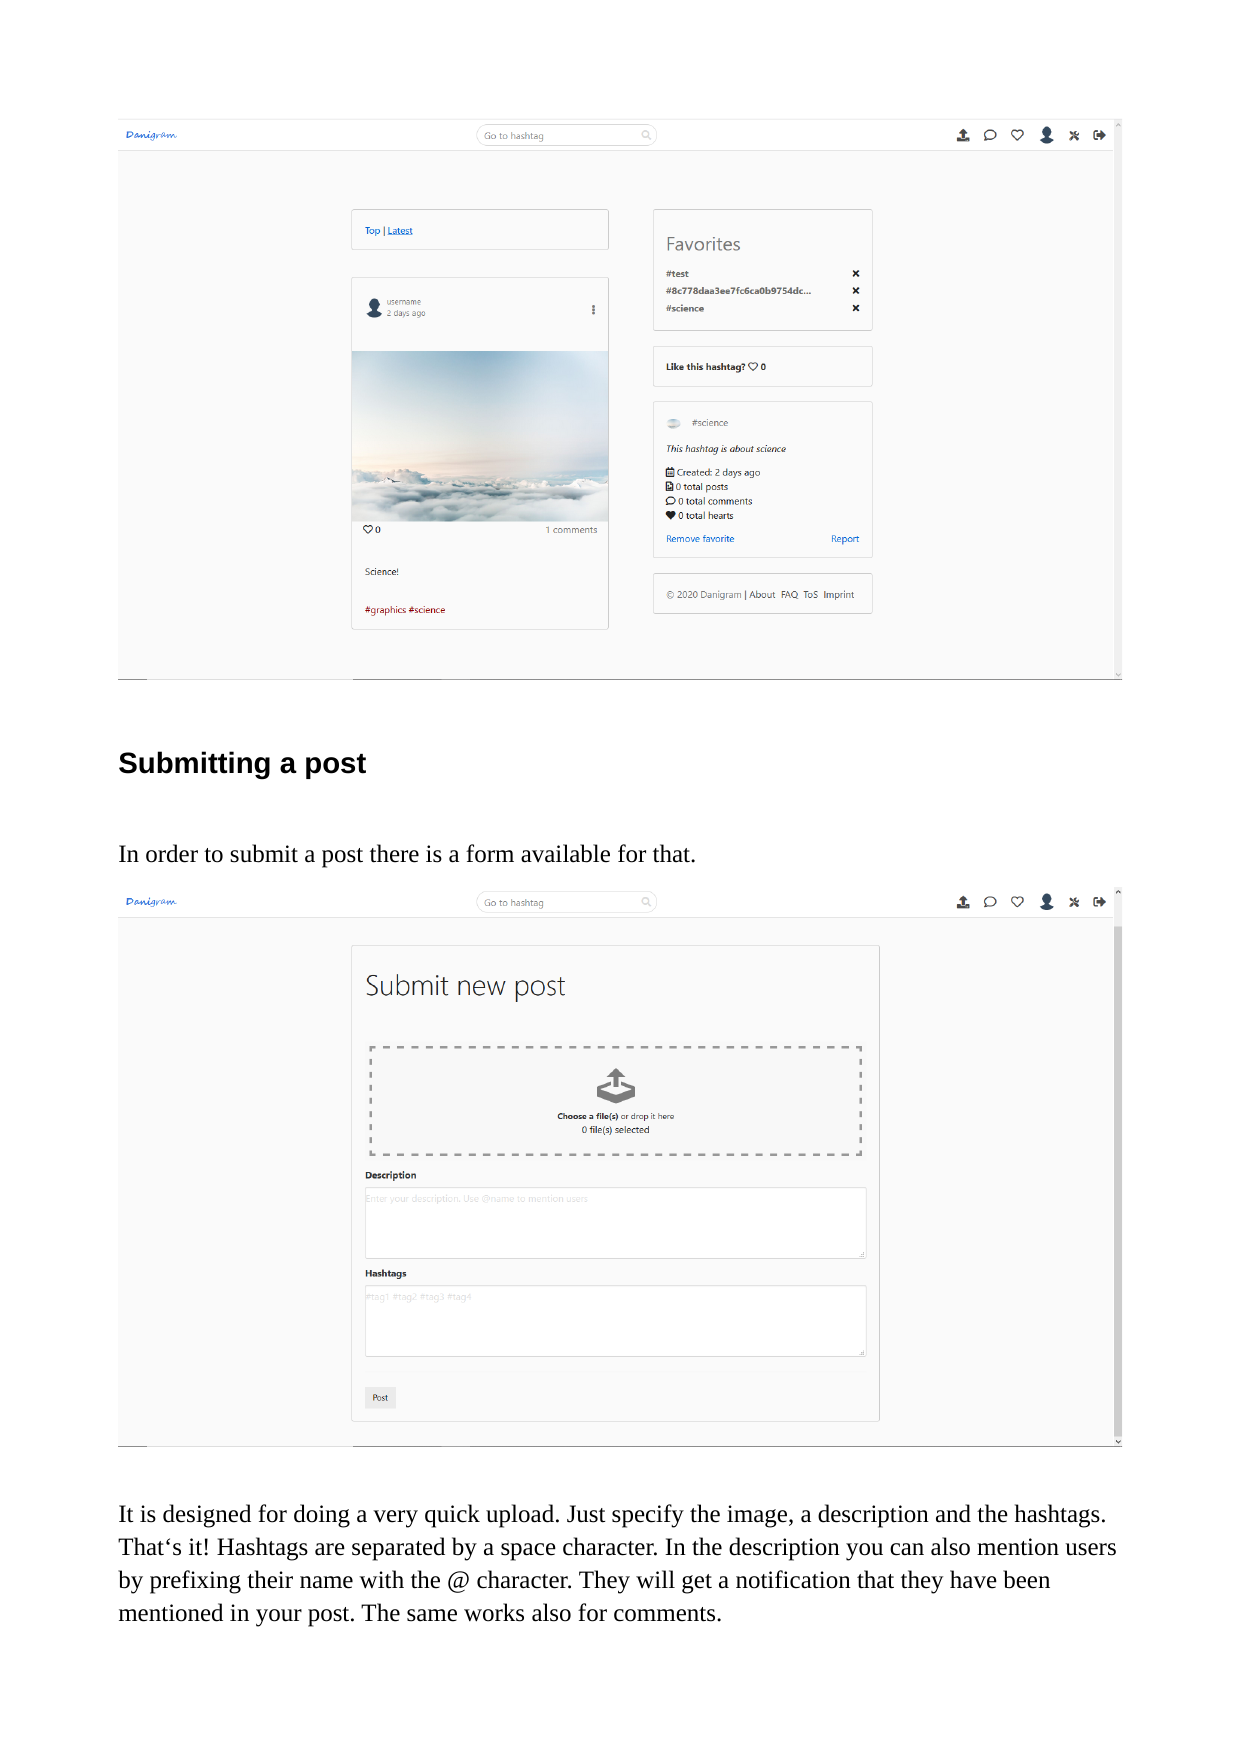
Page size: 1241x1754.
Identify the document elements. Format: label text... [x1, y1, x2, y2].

picture [118, 887, 1123, 1447]
picture [118, 118, 1123, 680]
text In order to submit a post there is a form available for that. [118, 839, 1122, 868]
text It is designed for doing a very quick upload. Just specify the image, a description and the hashtags. That‘s it! Hashtags are separated by a space character. In the description you can also mention users by prefixing their name with the @ character. They will get a notification that they have been mentioned in your post. The same works also for comments. [118, 1499, 1122, 1627]
subtitle Submitting a post [118, 746, 1122, 779]
